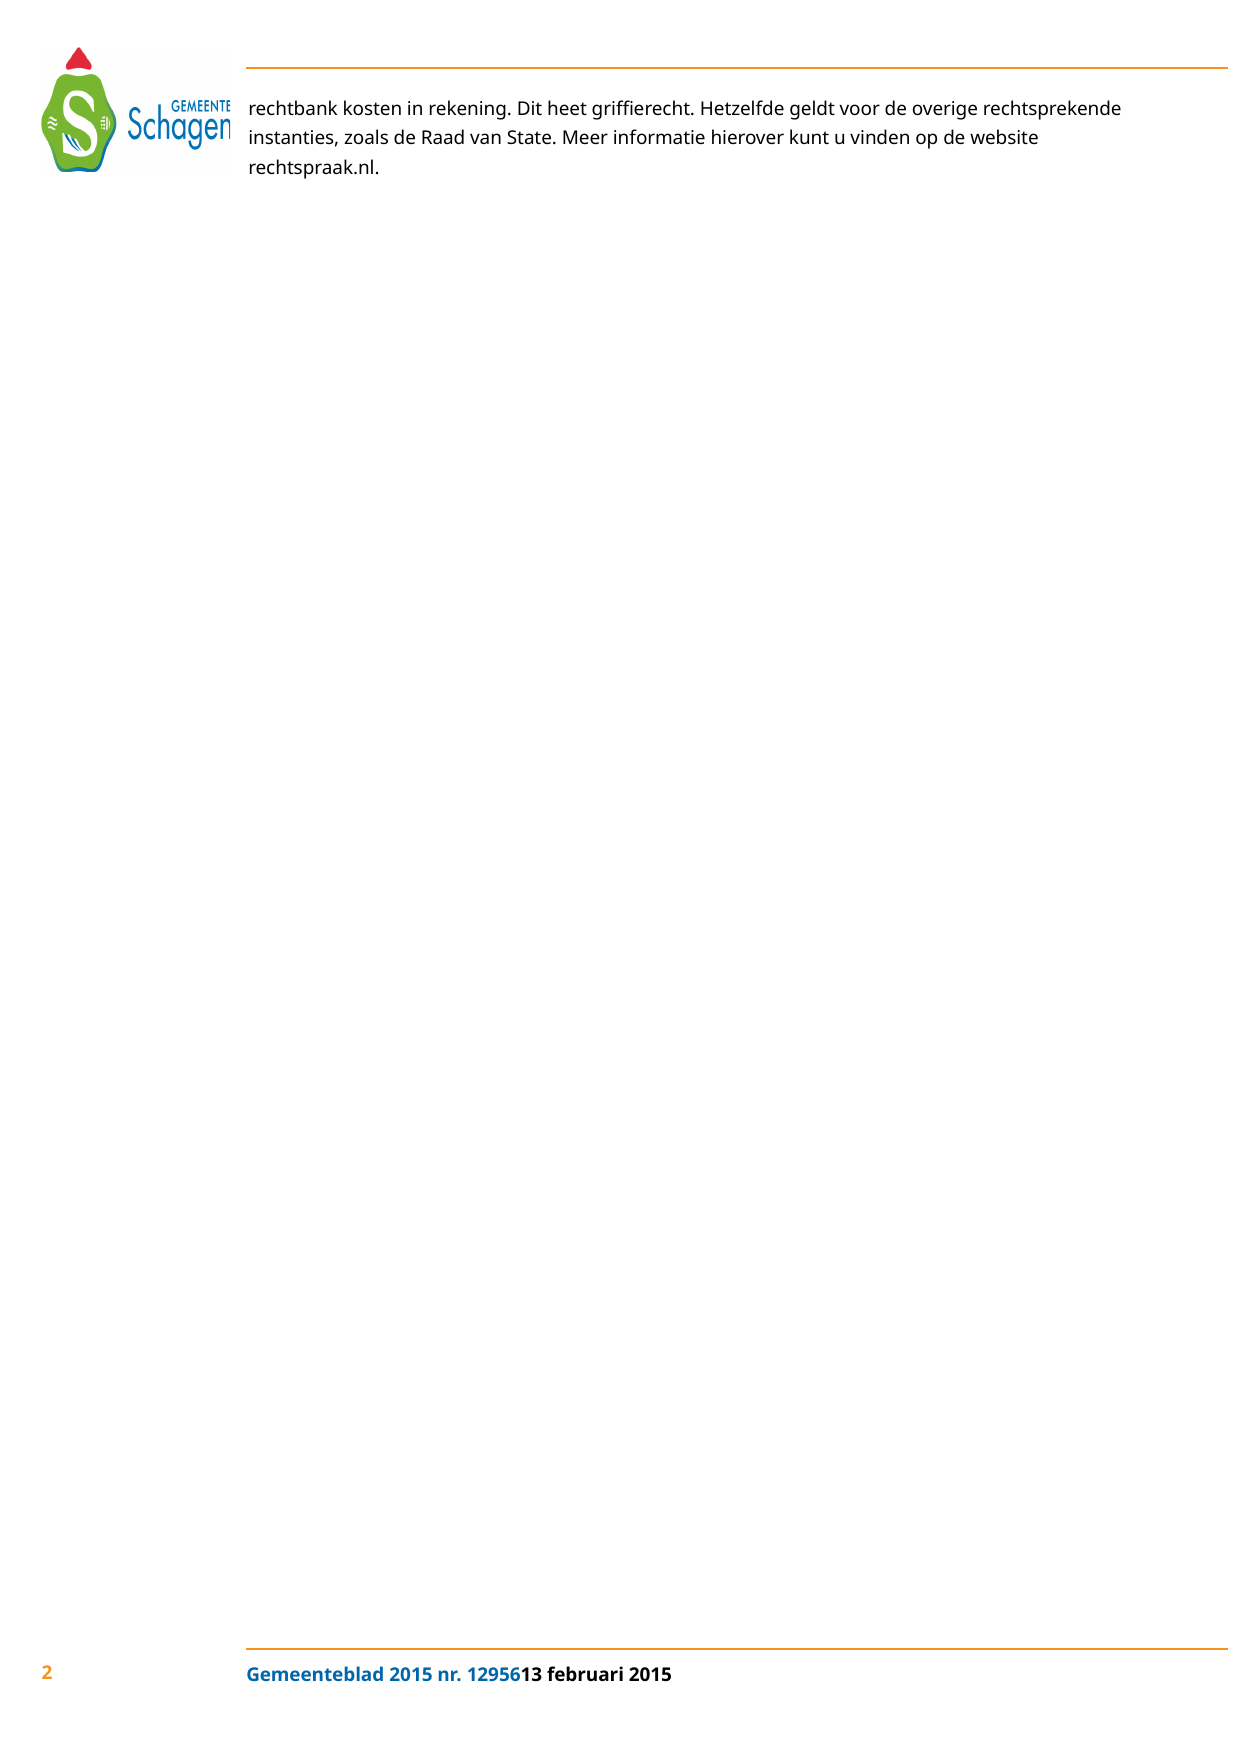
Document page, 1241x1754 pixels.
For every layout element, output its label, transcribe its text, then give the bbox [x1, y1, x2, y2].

text rechtbank kosten in rekening. Dit heet griffierecht. Hetzelfde geldt voor de overige rechtsprekende instanties, zoals de Raad van State. Meer informatie hierover kunt u vinden op de website rechtspraak.nl. [248, 95, 1152, 180]
picture [41, 47, 231, 172]
